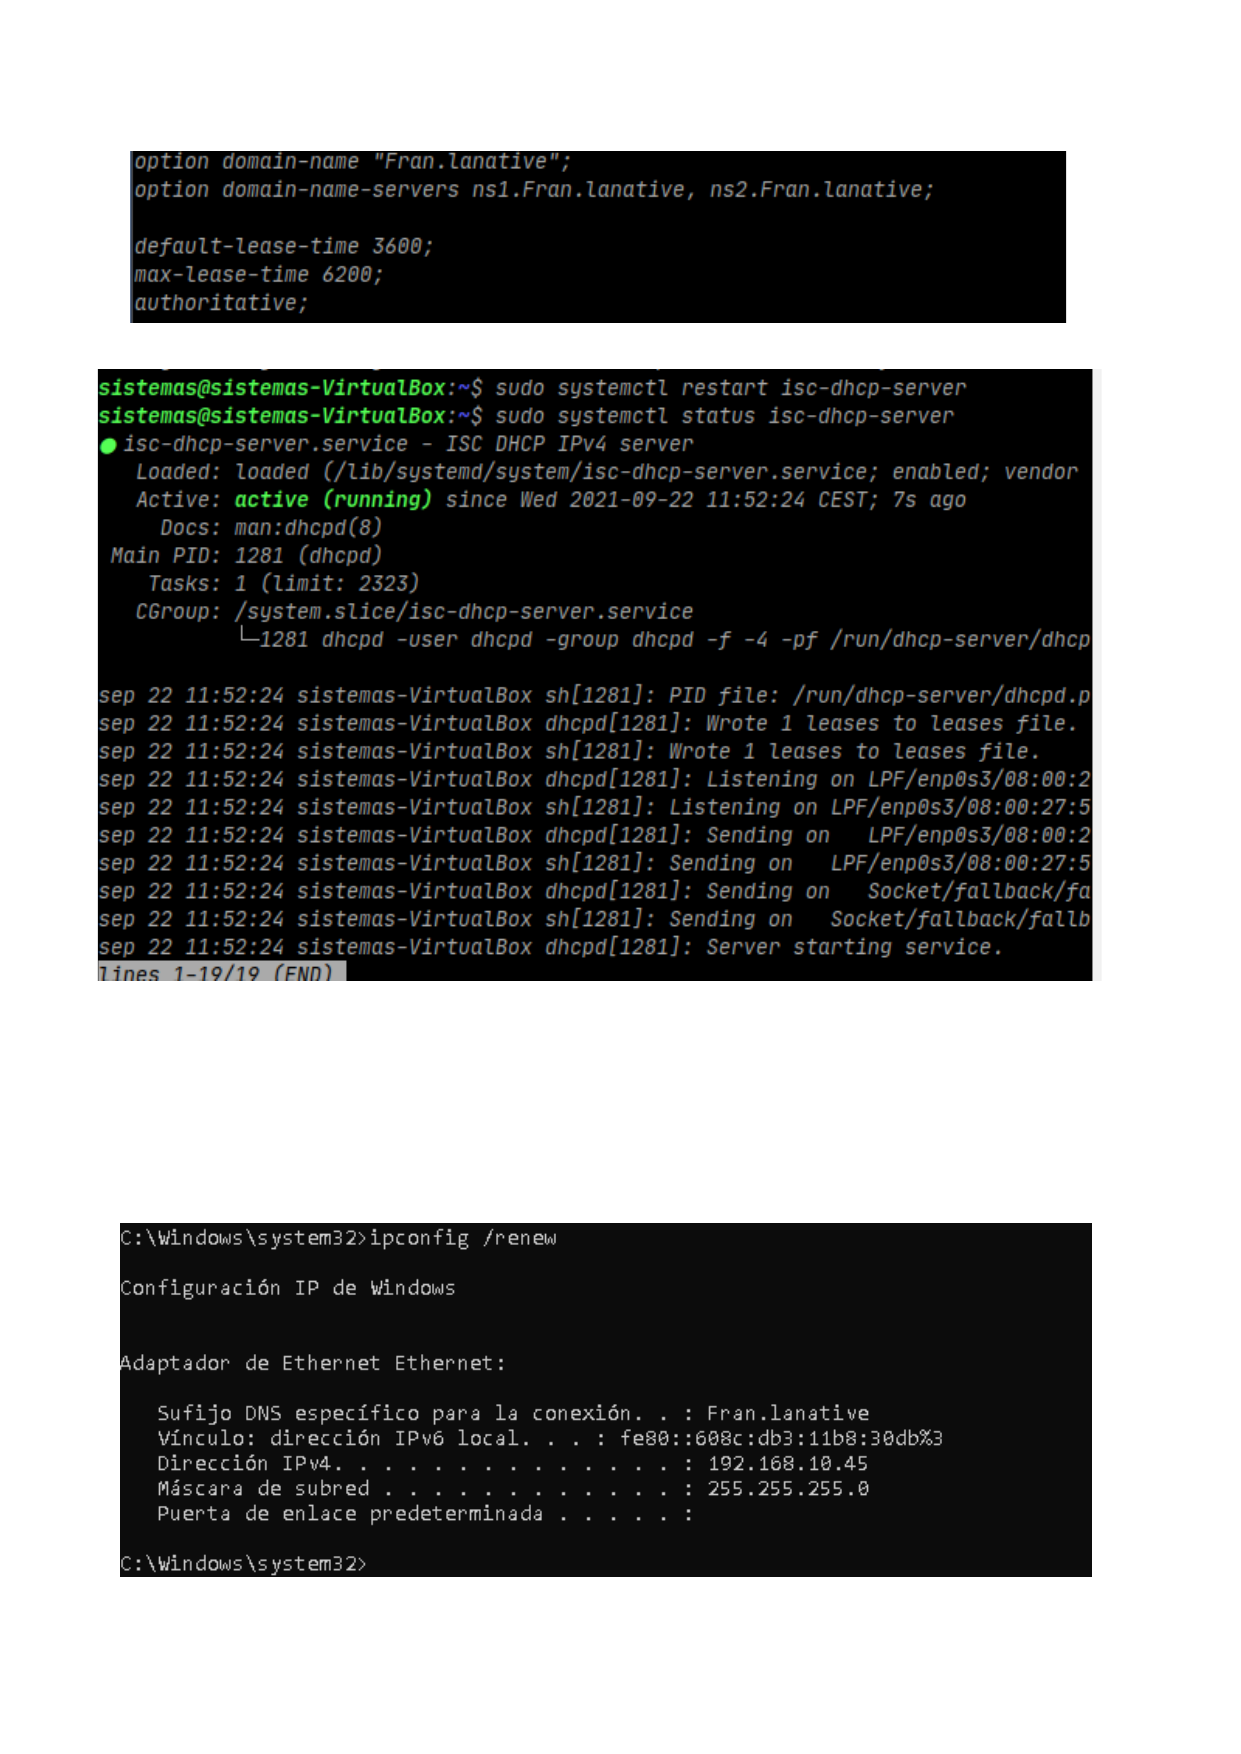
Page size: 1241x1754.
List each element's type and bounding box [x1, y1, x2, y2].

picture [97, 369, 1102, 981]
picture [130, 151, 1067, 323]
picture [120, 1223, 1092, 1577]
